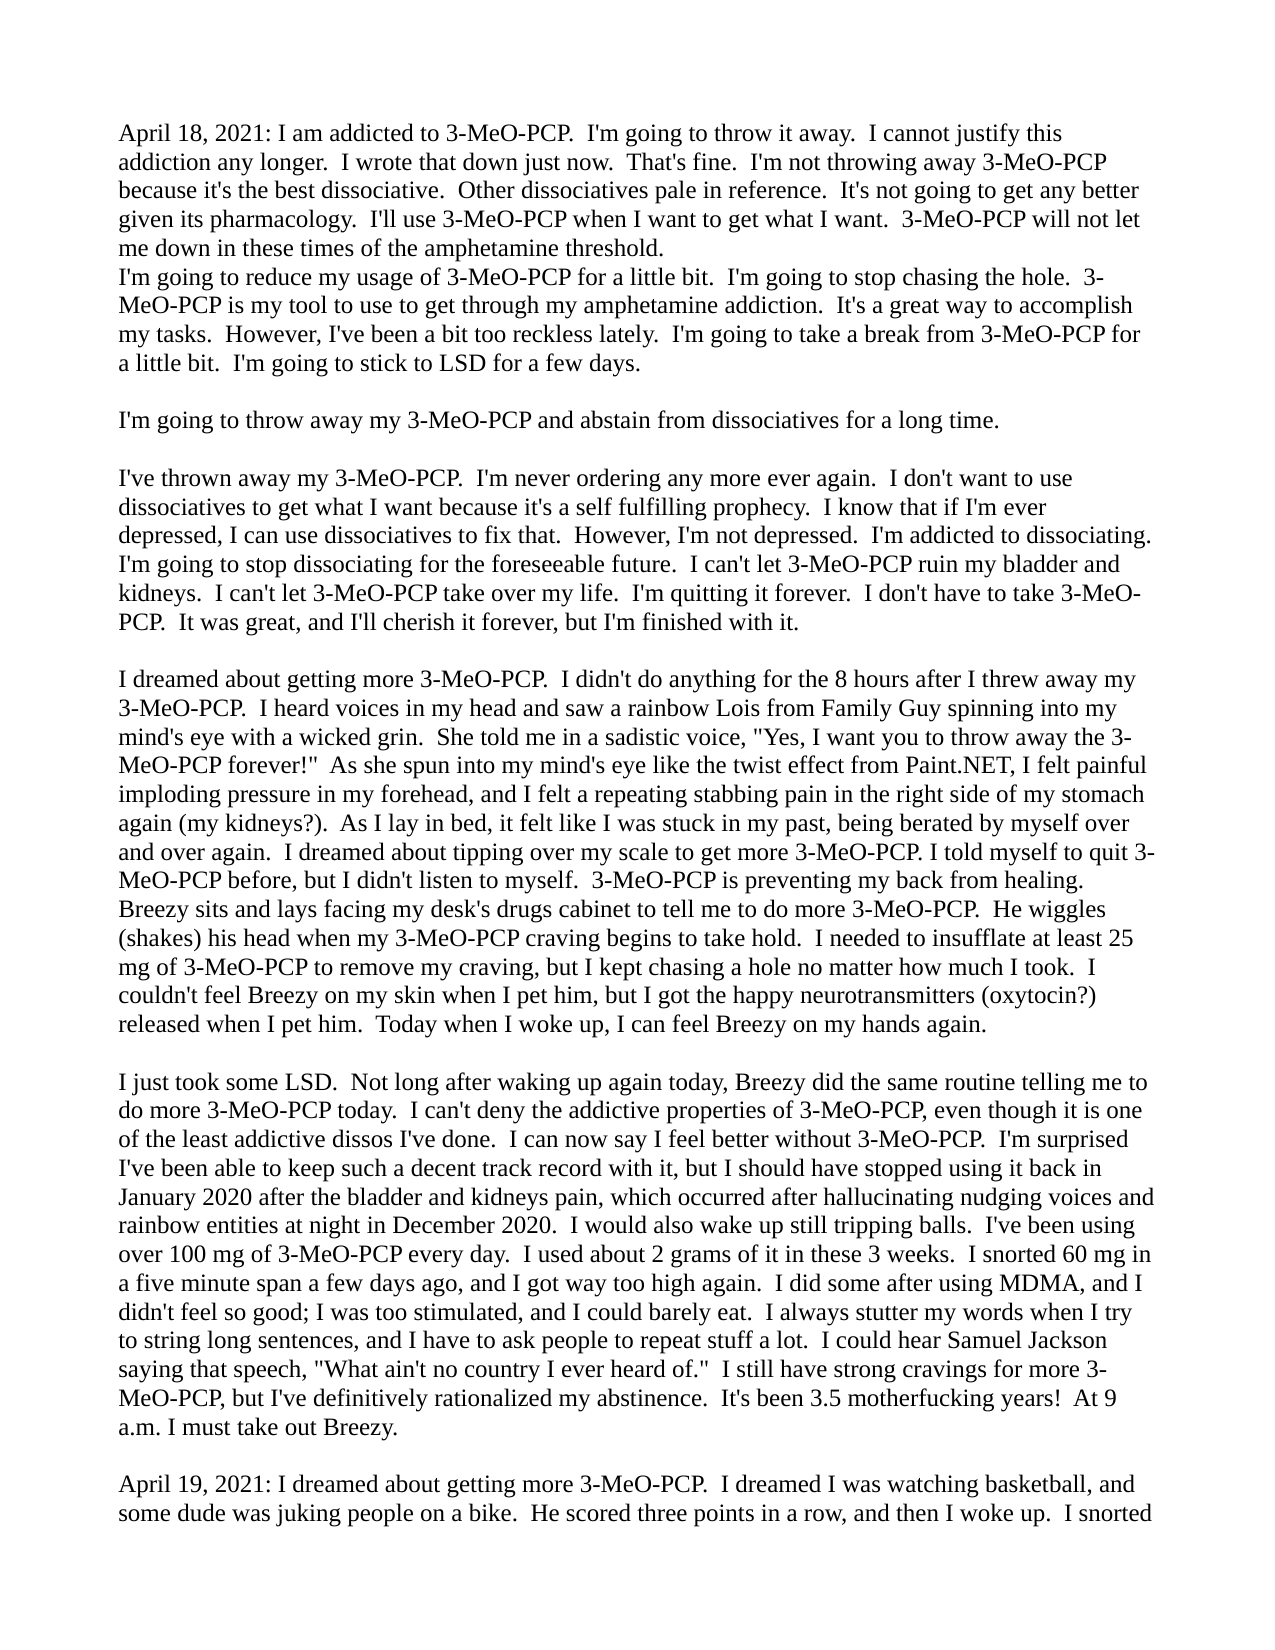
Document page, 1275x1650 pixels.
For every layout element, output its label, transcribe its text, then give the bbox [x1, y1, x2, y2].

text I'm going to throw away my 3-MeO-PCP and abstain from dissociatives for a long time. [118, 406, 1157, 434]
text I dreamed about getting more 3-MeO-PCP. I didn't do anything for the 8 hours after I threw away my 3-MeO-PCP. I heard voices in my head and saw a rainbow Lois from Family Guy spinning into my mind's eye with a wicked grin. She told me in a sadistic voice, "Yes, I want you to throw away the 3-MeO-PCP forever!" As she spun into my mind's eye like the twist effect from Paint.NET, I felt painful imploding pressure in my forehead, and I felt a repeating stabbing pain in the right side of my stomach again (my kidneys?). As I lay in bed, it felt like I was stuck in my past, being berated by myself over and over again. I dreamed about tipping over my scale to get more 3-MeO-PCP. I told myself to quit 3-MeO-PCP before, but I didn't listen to myself. 3-MeO-PCP is preventing my back from healing. Breezy sits and lays facing my desk's drugs cabinet to tell me to do more 3-MeO-PCP. He wiggles (shakes) his head when my 3-MeO-PCP craving begins to take hold. I needed to insufflate at least 25 mg of 3-MeO-PCP to remove my craving, but I kept chasing a hole no matter how much I took. I couldn't feel Breezy on my skin when I pet him, but I got the happy neurotransmitters (oxytocin?) released when I pet him. Today when I woke up, I can feel Breezy on my hands again. [118, 664, 1157, 1038]
text I've thrown away my 3-MeO-PCP. I'm never ordering any more ever again. I don't want to use dissociatives to get what I want because it's a self fulfilling prophecy. I know that if I'm ever depressed, I can use dissociatives to fix that. However, I'm not depressed. I'm addicted to dissociating. I'm going to stop dissociating for the foreseeable future. I can't let 3-MeO-PCP ruin my bladder and kidneys. I can't let 3-MeO-PCP take over my life. I'm quitting it forever. I don't have to take 3-MeO-PCP. It was great, and I'll cherish it forever, but I'm finished with it. [118, 463, 1157, 636]
text April 19, 2021: I dreamed about getting more 3-MeO-PCP. I dreamed I was watching basketball, and some dude was juking people on a bike. He scored three points in a row, and then I woke up. I snorted [118, 1469, 1157, 1527]
text I'm going to reduce my usage of 3-MeO-PCP for a little bit. I'm going to stop chasing the hole. 3-MeO-PCP is my tool to use to get through my amphetamine addiction. It's a great way to accomplish my tasks. However, I've been a bit too reckless lately. I'm going to take a break from 3-MeO-PCP for a little bit. I'm going to stick to LSD for a few days. [118, 262, 1157, 377]
text April 18, 2021: I am addicted to 3-MeO-PCP. I'm going to throw it away. I cannot justify this addiction any longer. I wrote that down just now. That's fine. I'm not throwing away 3-MeO-PCP because it's the best dissociative. Other dissociatives pale in reference. It's not going to get any better given its pharmacology. I'll use 3-MeO-PCP when I want to get what I want. 3-MeO-PCP will not let me down in these times of the amphetamine threshold. [118, 118, 1157, 262]
text I just took some LSD. Not long after waking up again today, Breezy did the same routine telling me to do more 3-MeO-PCP today. I can't deny the addictive properties of 3-MeO-PCP, even though it is one of the least addictive dissos I've done. I can now say I feel better without 3-MeO-PCP. I'm surprised I've been able to keep such a decent track record with it, but I should have stopped using it back in January 2020 after the bladder and kidneys pain, which occurred after hallucinating nudging voices and rainbow entities at night in December 2020. I would also wake up still tripping balls. I've been using over 100 mg of 3-MeO-PCP every day. I used about 2 grams of it in these 3 weeks. I snorted 60 mg in a five minute span a few days ago, and I got way too high again. I did some after using MDMA, and I didn't feel so good; I was too stimulated, and I could barely eat. I always stutter my words when I try to string long sentences, and I have to ask people to repeat stuff a lot. I could hear Samuel Jackson saying that speech, "What ain't no country I ever heard of." I still have strong cravings for more 3-MeO-PCP, but I've definitively rationalized my abstinence. It's been 3.5 motherfucking years! At 9 a.m. I must take out Breezy. [118, 1067, 1157, 1441]
